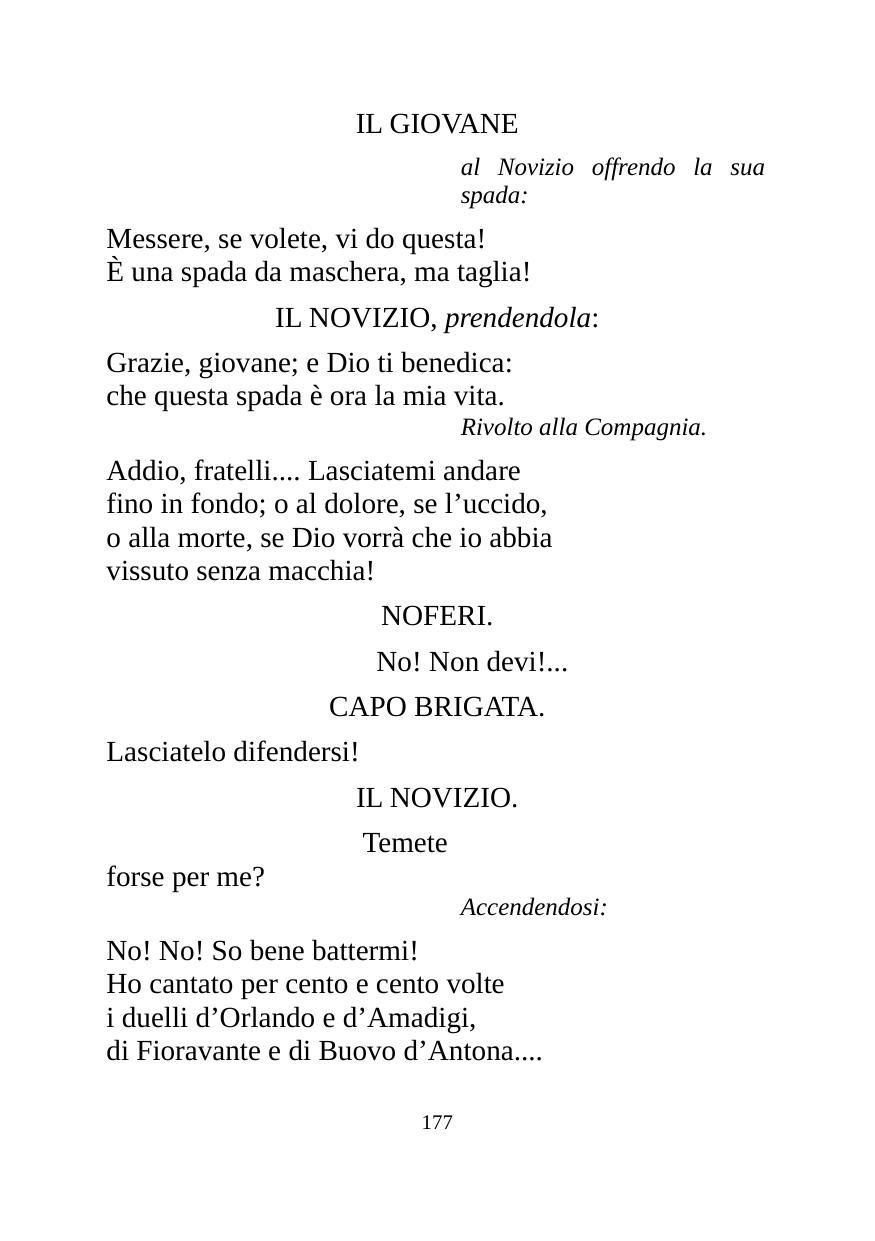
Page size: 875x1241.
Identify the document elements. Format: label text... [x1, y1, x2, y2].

text NOFERI. [106, 598, 768, 632]
text Addio, fratelli.... Lasciatemi andare fino in fondo; o al dolore, se l’uccido, o alla morte, se Dio vorrà che io abbia vissuto senza macchia! [106, 453, 768, 587]
text CAPO BRIGATA. [106, 689, 768, 723]
text No! No! So bene battermi! [106, 933, 768, 966]
text Ho cantato per cento e cento volte i duelli d’Orlando e d’Amadigi, di Fioravante e di Buovo d’Antona.... [106, 966, 768, 1067]
text Messere, se volete, vi do questa! È una spada da maschera, ma taglia! [106, 221, 768, 288]
text Rivolto alla Compagnia. [461, 412, 768, 441]
text al Novizio offrendo la sua spada: [461, 152, 768, 209]
text Lasciatelo difendersi! [106, 734, 768, 768]
text IL GIOVANE [106, 106, 768, 140]
text Grazie, giovane; e Dio ti benedica: che questa spada è ora la mia vita. [106, 345, 768, 412]
text No! Non devi!... [106, 644, 768, 677]
text Temete forse per me? [106, 825, 768, 892]
text IL NOVIZIO, prendendola: [106, 300, 768, 333]
text Accendendosi: [461, 892, 768, 921]
text IL NOVIZIO. [106, 780, 768, 813]
